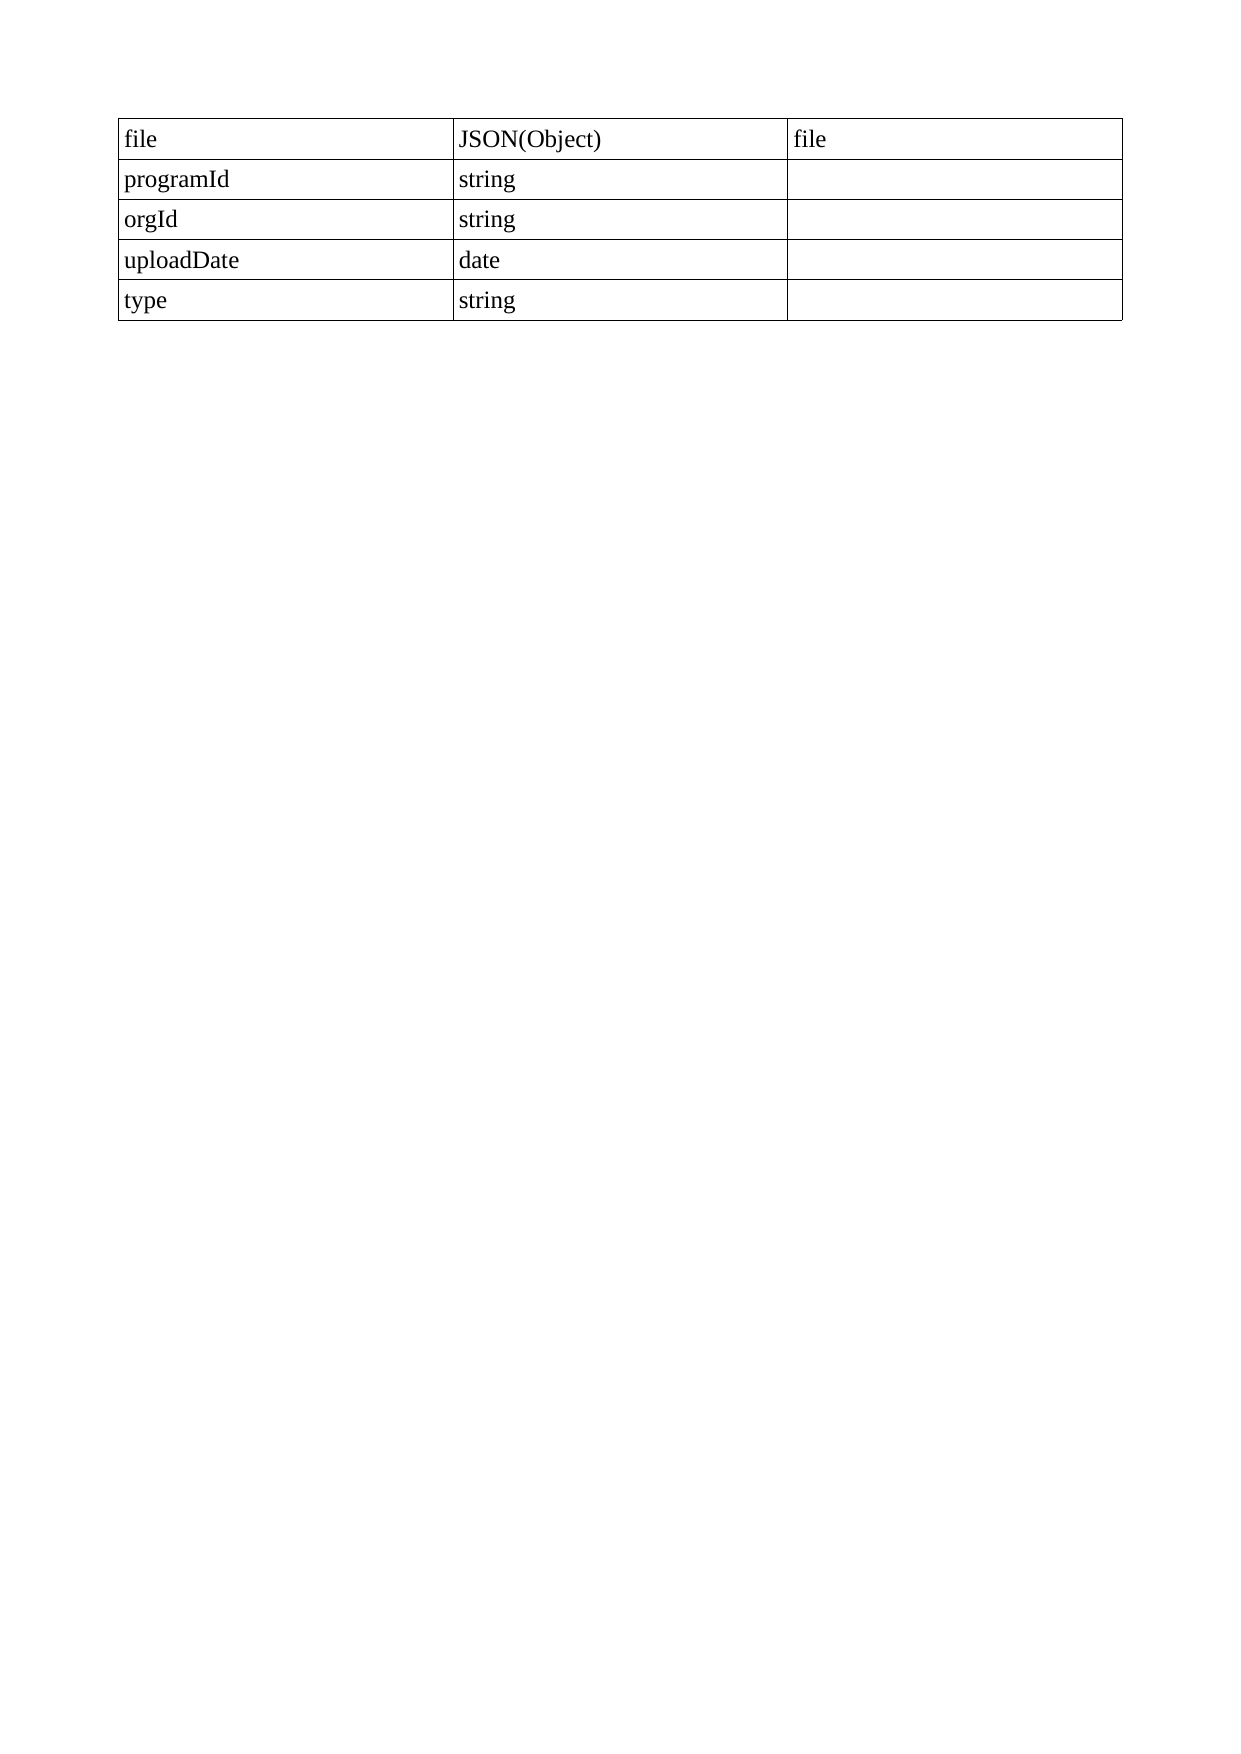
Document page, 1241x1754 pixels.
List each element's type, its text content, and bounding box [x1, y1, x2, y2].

table_cell [788, 280, 1122, 320]
table_cell [788, 160, 1122, 199]
table_cell uploadDate [119, 240, 453, 279]
table_cell type [119, 280, 453, 320]
table_cell string [454, 280, 787, 320]
table_cell file [788, 119, 1122, 158]
table_cell file [119, 119, 453, 158]
table_cell string [454, 200, 787, 239]
table_cell [788, 240, 1122, 279]
table_cell JSON(Object) [454, 119, 787, 158]
table_cell [788, 200, 1122, 239]
table_cell orgId [119, 200, 453, 239]
table_cell date [454, 240, 787, 279]
table_cell programId [119, 160, 453, 199]
table_cell string [454, 160, 787, 199]
